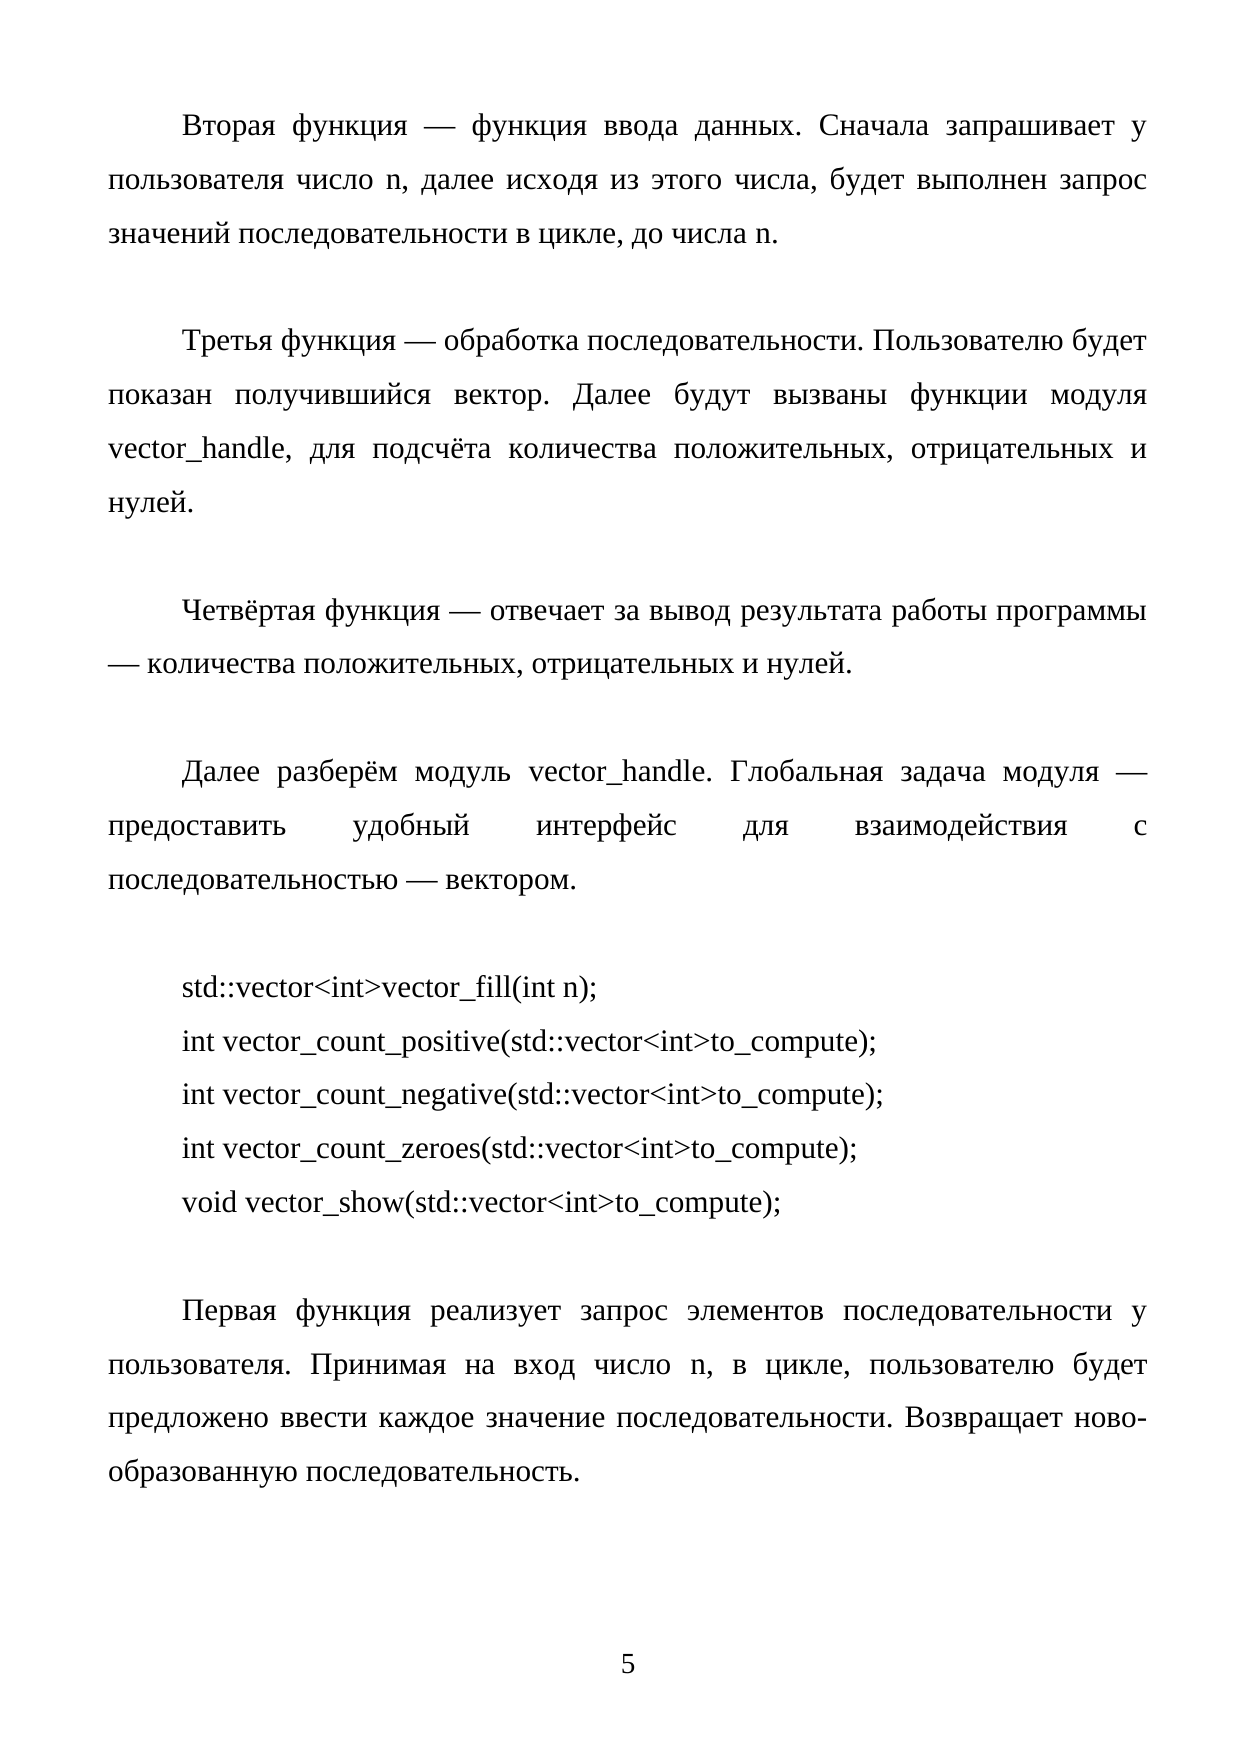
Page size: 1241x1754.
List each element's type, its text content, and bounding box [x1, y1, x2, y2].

text int vector_count_zeroes(std::vector<int>to_compute); [108, 1129, 1148, 1165]
text void vector_show(std::vector<int>to_compute); [108, 1183, 1148, 1219]
text std::vector<int>vector_fill(int n); [108, 968, 1148, 1004]
text Вторая функция — функция ввода данных. Сначала запрашивает у пользователя число n, далее исходя из этого числа, будет выполнен запрос значений последовательности в цикле, до числа n. [108, 106, 1148, 250]
text Третья функция — обработка последовательности. Пользователю будет показан получившийся вектор. Далее будут вызваны функции модуля vector_handle, для подсчёта количества положительных, отрицательных и нулей. [108, 322, 1148, 519]
text int vector_count_positive(std::vector<int>to_compute); [108, 1022, 1148, 1058]
text int vector_count_negative(std::vector<int>to_compute); [108, 1076, 1148, 1112]
text Первая функция реализует запрос элементов последовательности у пользователя. Принимая на вход число n, в цикле, пользователю будет предложено ввести каждое значение последовательности. Возвращает ново-образованную последовательность. [108, 1291, 1148, 1488]
text Четвёртая функция — отвечает за вывод результата работы программы — количества положительных, отрицательных и нулей. [108, 591, 1148, 681]
text Далее разберём модуль vector_handle. Глобальная задача модуля — предоставить удобный интерфейс для взаимодействия с последовательностью — вектором. [108, 752, 1148, 896]
